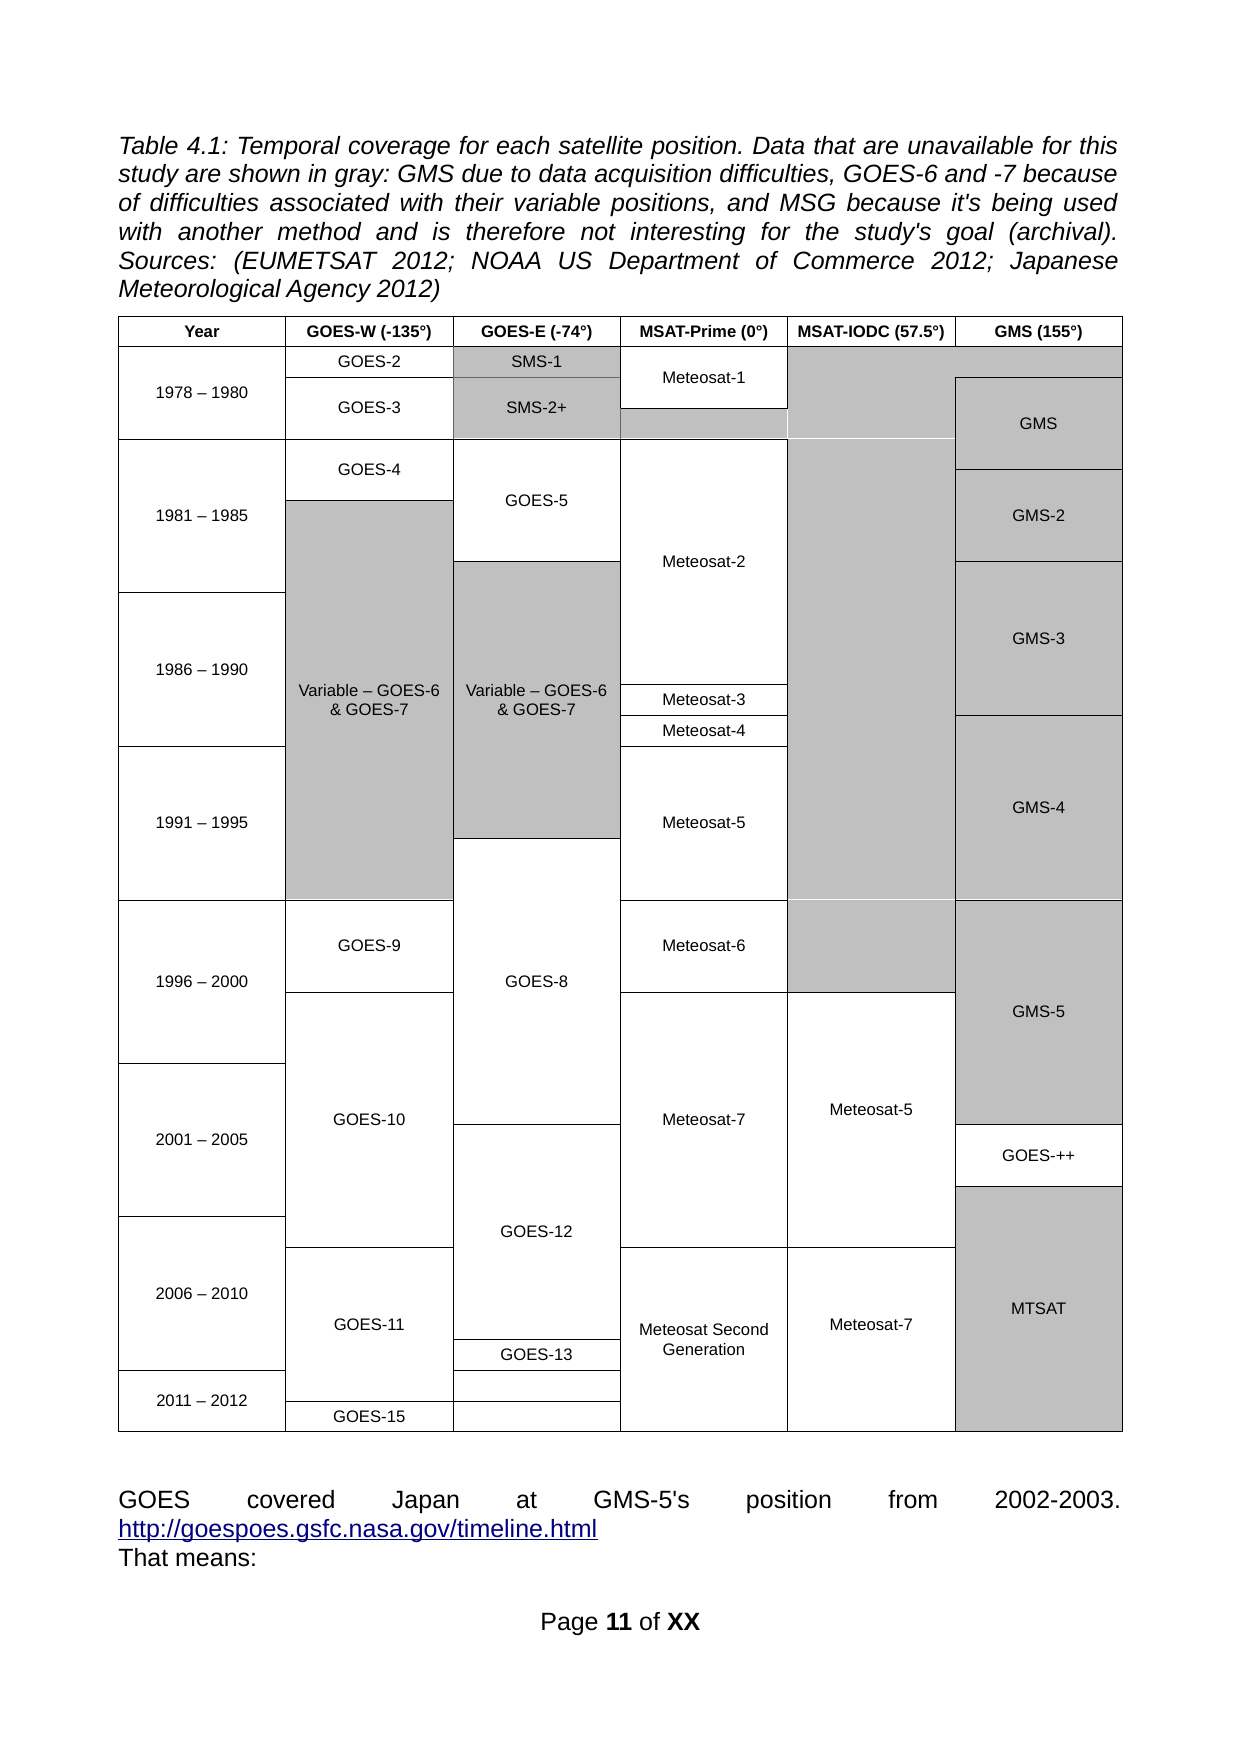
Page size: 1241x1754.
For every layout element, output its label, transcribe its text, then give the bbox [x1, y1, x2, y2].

table_cell GMS-3 [956, 562, 1122, 715]
table_header GMS (155°) [956, 317, 1122, 346]
table_cell GOES-12 [454, 1125, 620, 1339]
table_cell GOES-5 [454, 440, 620, 561]
table_cell [788, 347, 955, 377]
table_cell [788, 1248, 955, 1278]
table_cell [788, 1370, 955, 1401]
table_cell [788, 1186, 955, 1216]
table_cell 2001 – 2005 [119, 1064, 285, 1216]
table_cell GOES-++ [956, 1125, 1122, 1186]
table_cell GOES-13 [454, 1340, 620, 1370]
table_cell [788, 1401, 955, 1431]
table_cell [788, 1339, 955, 1370]
table_cell [788, 469, 955, 500]
table_cell GOES-4 [286, 440, 453, 500]
table_cell [788, 1155, 955, 1186]
table_cell [788, 561, 955, 592]
table_cell [788, 439, 955, 469]
table_cell Meteosat-5 [621, 747, 787, 899]
table_cell [454, 1402, 620, 1431]
table_cell Meteosat Second Generation [621, 1248, 787, 1431]
table_cell [788, 1278, 955, 1308]
table_cell Meteosat-4 [621, 716, 787, 746]
table_cell [788, 838, 955, 869]
table_cell [788, 623, 955, 654]
table_cell Variable – GOES-6 & GOES-7 [286, 501, 453, 899]
table_cell [788, 993, 955, 1022]
table_cell Meteosat-3 [621, 685, 787, 715]
table_cell [788, 1023, 955, 1063]
table_cell [788, 900, 955, 930]
table_cell [454, 1371, 620, 1401]
table_cell GOES-2 [286, 347, 453, 377]
table_cell GOES-11 [286, 1248, 453, 1401]
table_cell GOES-9 [286, 901, 453, 992]
table_cell [788, 746, 955, 777]
table_cell GOES-3 [286, 378, 453, 438]
table_cell Meteosat-2 [621, 440, 787, 684]
table_cell Meteosat-1 [621, 347, 787, 408]
table_cell Meteosat-5 [788, 1094, 955, 1124]
table_cell [788, 654, 955, 684]
table_cell [788, 1216, 955, 1247]
table_cell [788, 531, 955, 561]
table_cell [788, 961, 955, 992]
table_header Year [119, 317, 285, 346]
table_cell [788, 684, 955, 715]
table_header GOES-W (-135°) [286, 317, 453, 346]
table_cell Variable – GOES-6 & GOES-7 [454, 562, 620, 838]
table_cell [621, 409, 787, 438]
table_cell GMS-2 [956, 470, 1122, 561]
table_cell SMS-1 [454, 347, 620, 377]
table_cell Meteosat-7 [621, 993, 787, 1247]
table_cell [788, 777, 955, 807]
table_cell 1996 – 2000 [119, 901, 285, 1063]
text Table 4.1: Temporal coverage for each satellite position. Data that are unavailable for this study are shown in gray: GMS due to data acquisition difficulties, GOES-6 and -7 because of difficulties associated with their variable positions, and MSG because it's being used with another method and is therefore not interesting for the study's goal (archival). Sources: (EUMETSAT 2012; NOAA US Department of Commerce 2012; Japanese Meteorological Agency 2012) [118, 131, 1122, 303]
table_cell [788, 592, 955, 623]
table_cell 2011 – 2012 [119, 1371, 285, 1431]
table_cell Meteosat-7 [788, 1309, 955, 1339]
table_cell GMS [956, 378, 1122, 469]
table_cell [788, 715, 955, 746]
table_cell [788, 869, 955, 899]
table_cell 1991 – 1995 [119, 747, 285, 899]
table_header MSAT-Prime (0°) [621, 317, 787, 346]
table_cell Meteosat-6 [621, 901, 787, 992]
table_cell [788, 500, 955, 531]
table_cell 1978 – 1980 [119, 347, 285, 438]
table_cell [955, 347, 1122, 377]
table_cell GOES-10 [286, 993, 453, 1247]
table_cell [788, 408, 955, 438]
table_cell [788, 1063, 955, 1093]
table_cell 1986 – 1990 [119, 593, 285, 746]
table_cell [788, 930, 955, 961]
table_header GOES-E (-74°) [454, 317, 620, 346]
table_cell GOES-8 [454, 839, 620, 1124]
table_cell [788, 807, 955, 838]
table_cell GMS-4 [956, 716, 1122, 899]
text GOES covered Japan at GMS-5's position from 2002-2003. http://goespoes.gsfc.nasa.gov/timeline.html That means: [118, 1485, 1122, 1572]
table_cell GMS-5 [956, 901, 1122, 1124]
table_cell 2006 – 2010 [119, 1217, 285, 1370]
table_cell SMS-2+ [454, 378, 620, 438]
table_cell MTSAT [956, 1187, 1122, 1431]
table_cell 1981 – 1985 [119, 440, 285, 592]
table_cell [788, 377, 955, 408]
table_header MSAT-IODC (57.5°) [788, 317, 955, 346]
table_cell GOES-15 [286, 1402, 453, 1431]
table_cell [788, 1124, 955, 1155]
